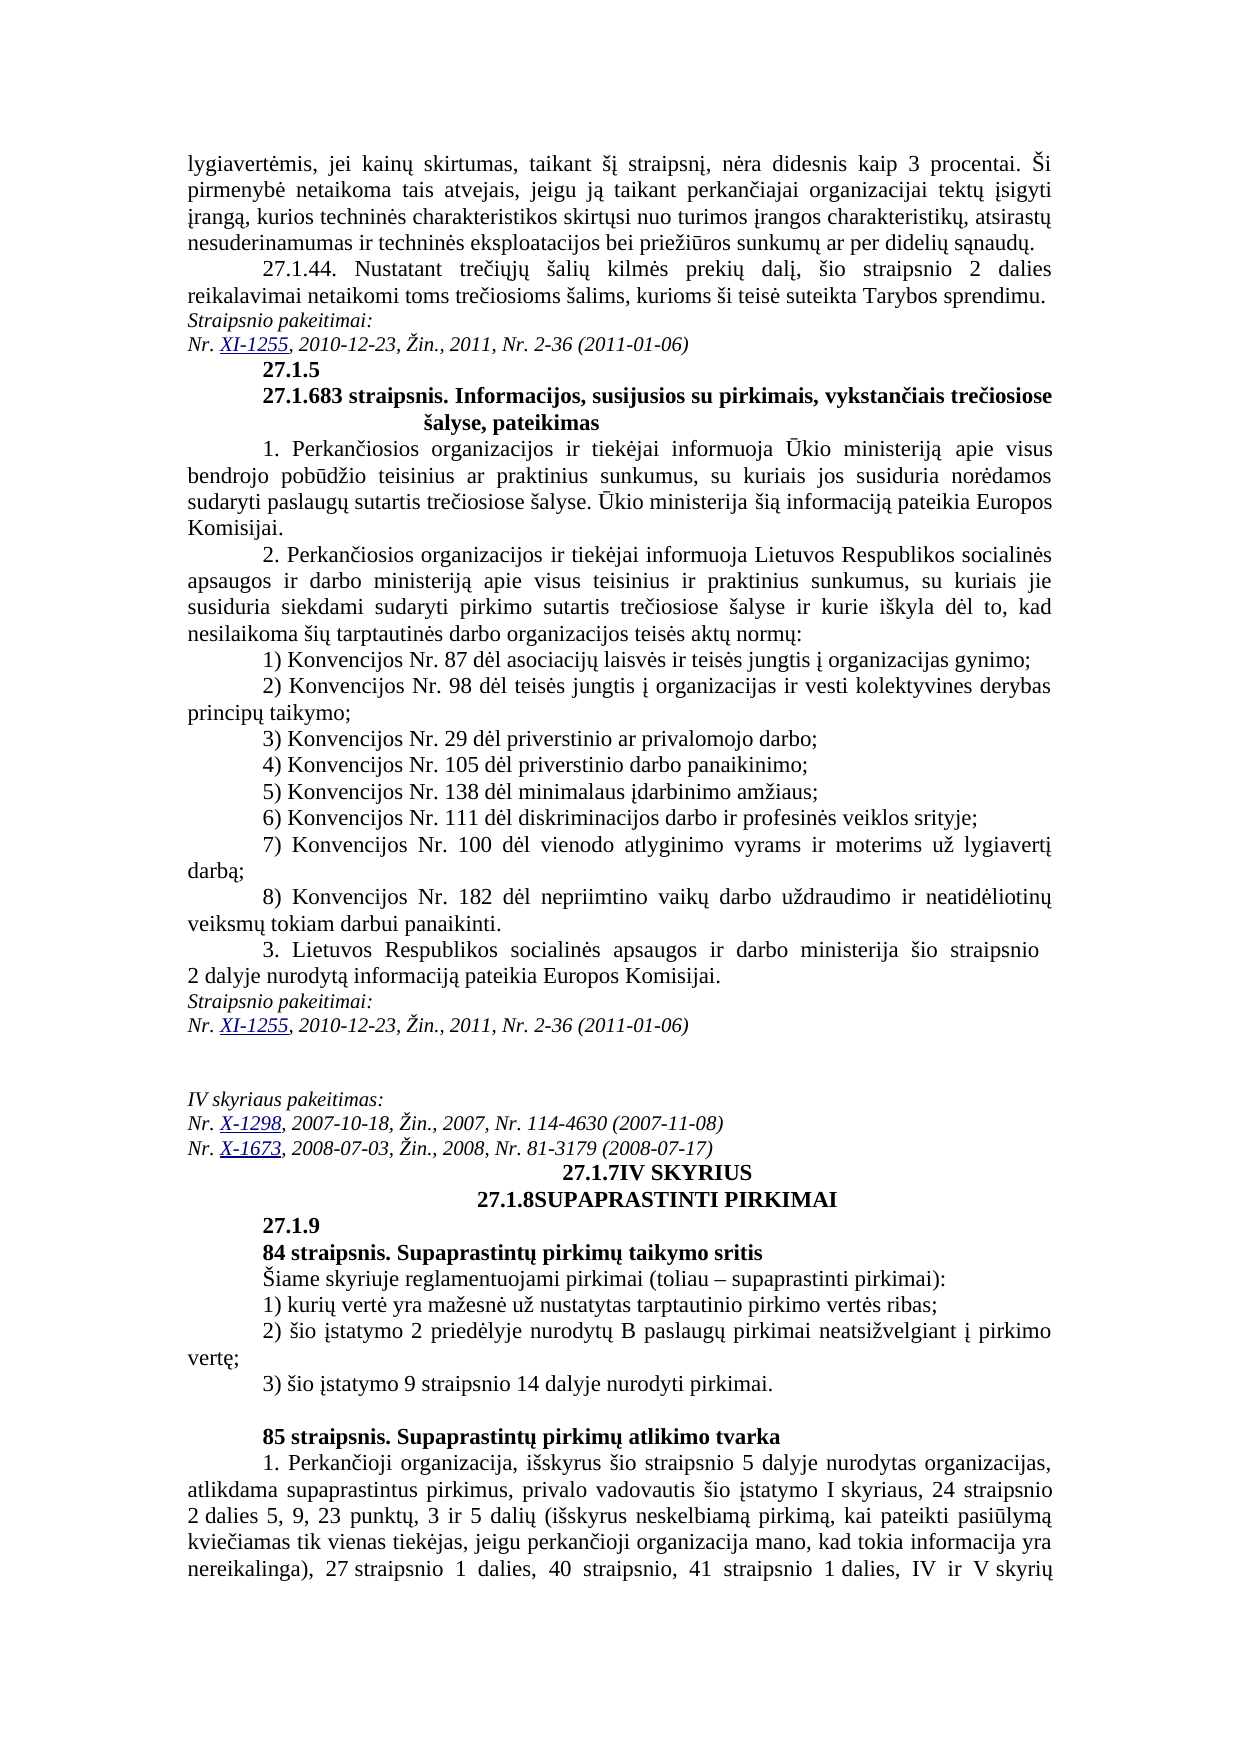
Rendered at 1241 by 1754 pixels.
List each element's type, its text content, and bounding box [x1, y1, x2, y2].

text 6) Konvencijos Nr. 111 dėl diskriminacijos darbo ir profesinės veiklos srityje; [187, 804, 1053, 831]
subtitle SUPAPRASTINTI PIRKIMAI [186, 1186, 1053, 1212]
text 4) Konvencijos Nr. 105 dėl priverstinio darbo panaikinimo; [187, 752, 1053, 778]
text Straipsnio pakeitimai: [187, 308, 1053, 332]
text Nr. XI-1255, 2010-12-23, Žin., 2011, Nr. 2-36 (2011-01-06) [187, 332, 1053, 356]
text 2. Perkančiosios organizacijos ir tiekėjai informuoja Lietuvos Respublikos socialinės apsaugos ir darbo ministeriją apie visus teisinius ir praktinius sunkumus, su kuriais jie susiduria siekdami sudaryti pirkimo sutartis trečiosiose šalyse ir kurie iškyla dėl to, kad nesilaikoma šių tarptautinės darbo organizacijos teisės aktų normų: [187, 541, 1053, 646]
text 8) Konvencijos Nr. 182 dėl nepriimtino vaikų darbo uždraudimo ir neatidėliotinų veiksmų tokiam darbui panaikinti. [187, 883, 1053, 936]
text 5) Konvencijos Nr. 138 dėl minimalaus įdarbinimo amžiaus; [187, 778, 1053, 804]
text 3. Lietuvos Respublikos socialinės apsaugos ir darbo ministerija šio straipsnio 2 dalyje nurodytą informaciją pateikia Europos Komisijai. [187, 936, 1053, 989]
text Nr. X-1298, 2007-10-18, Žin., 2007, Nr. 114-4630 (2007-11-08) [187, 1111, 1053, 1135]
text IV skyriaus pakeitimas: [187, 1087, 1053, 1111]
text Šiame skyriuje reglamentuojami pirkimai (toliau – supaprastinti pirkimai): [187, 1265, 1053, 1291]
text 7) Konvencijos Nr. 100 dėl vienodo atlyginimo vyrams ir moterims už lygiavertį darbą; [187, 831, 1053, 883]
subtitle 83 straipsnis. Informacijos, susijusios su pirkimais, vykstančiais trečiosiose šalyse, pateikimas [262, 383, 1053, 435]
text Nr. XI-1255, 2010-12-23, Žin., 2011, Nr. 2-36 (2011-01-06) [187, 1013, 1053, 1037]
text 1. Perkančiosios organizacijos ir tiekėjai informuoja Ūkio ministeriją apie visus bendrojo pobūdžio teisinius ar praktinius sunkumus, su kuriais jos susiduria norėdamos sudaryti paslaugų sutartis trečiosiose šalyse. Ūkio ministerija šią informaciją pateikia Europos Komisijai. [187, 435, 1053, 541]
text 3) šio įstatymo 9 straipsnio 14 dalyje nurodyti pirkimai. [187, 1370, 1053, 1397]
text 3) Konvencijos Nr. 29 dėl priverstinio ar privalomojo darbo; [187, 725, 1053, 752]
text 2) Konvencijos Nr. 98 dėl teisės jungtis į organizacijas ir vesti kolektyvines derybas principų taikymo; [187, 672, 1053, 725]
text 1) kurių vertė yra mažesnė už nustatytas tarptautinio pirkimo vertės ribas; [187, 1291, 1053, 1318]
text 1. Perkančioji organizacija, išskyrus šio straipsnio 5 dalyje nurodytas organizacijas, atlikdama supaprastintus pirkimus, privalo vadovautis šio įstatymo I skyriaus, 24 straipsnio 2 dalies 5, 9, 23 punktų, 3 ir 5 dalių (išskyrus neskelbiamą pirkimą, kai pateikti pasiūlymą kviečiamas tik vienas tiekėjas, jeigu perkančioji organizacija mano, kad tokia informacija yra nereikalinga), 27 straipsnio 1 dalies, 40 straipsnio, 41 straipsnio 1 dalies, IV ir V skyrių [187, 1449, 1053, 1581]
text 2) šio įstatymo 2 priedėlyje nurodytų B paslaugų pirkimai neatsižvelgiant į pirkimo vertę; [187, 1318, 1053, 1370]
text 1) Konvencijos Nr. 87 dėl asociacijų laisvės ir teisės jungtis į organizacijas gynimo; [187, 646, 1053, 672]
text 85 straipsnis. Supaprastintų pirkimų atlikimo tvarka [187, 1423, 1053, 1449]
text 84 straipsnis. Supaprastintų pirkimų taikymo sritis [187, 1238, 1053, 1265]
text Straipsnio pakeitimai: [187, 989, 1053, 1013]
subtitle lygiavertėmis, jei kainų skirtumas, taikant šį straipsnį, nėra didesnis kaip 3 procentai. Ši pirmenybė netaikoma tais atvejais, jeigu ją taikant perkančiajai organizacijai tektų įsigyti įrangą, kurios techninės charakteristikos skirtųsi nuo turimos įrangos charakteristikų, atsirastų nesuderinamumas ir techninės eksploatacijos bei priežiūros sunkumų ar per didelių sąnaudų. [187, 150, 1053, 255]
subtitle 4. Nustatant trečiųjų šalių kilmės prekių dalį, šio straipsnio 2 dalies reikalavimai netaikomi toms trečiosioms šalims, kurioms ši teisė suteikta Tarybos sprendimu. [187, 255, 1053, 308]
subtitle IV SKYRIUS [186, 1159, 1053, 1186]
text Nr. X-1673, 2008-07-03, Žin., 2008, Nr. 81-3179 (2008-07-17) [187, 1135, 1053, 1159]
